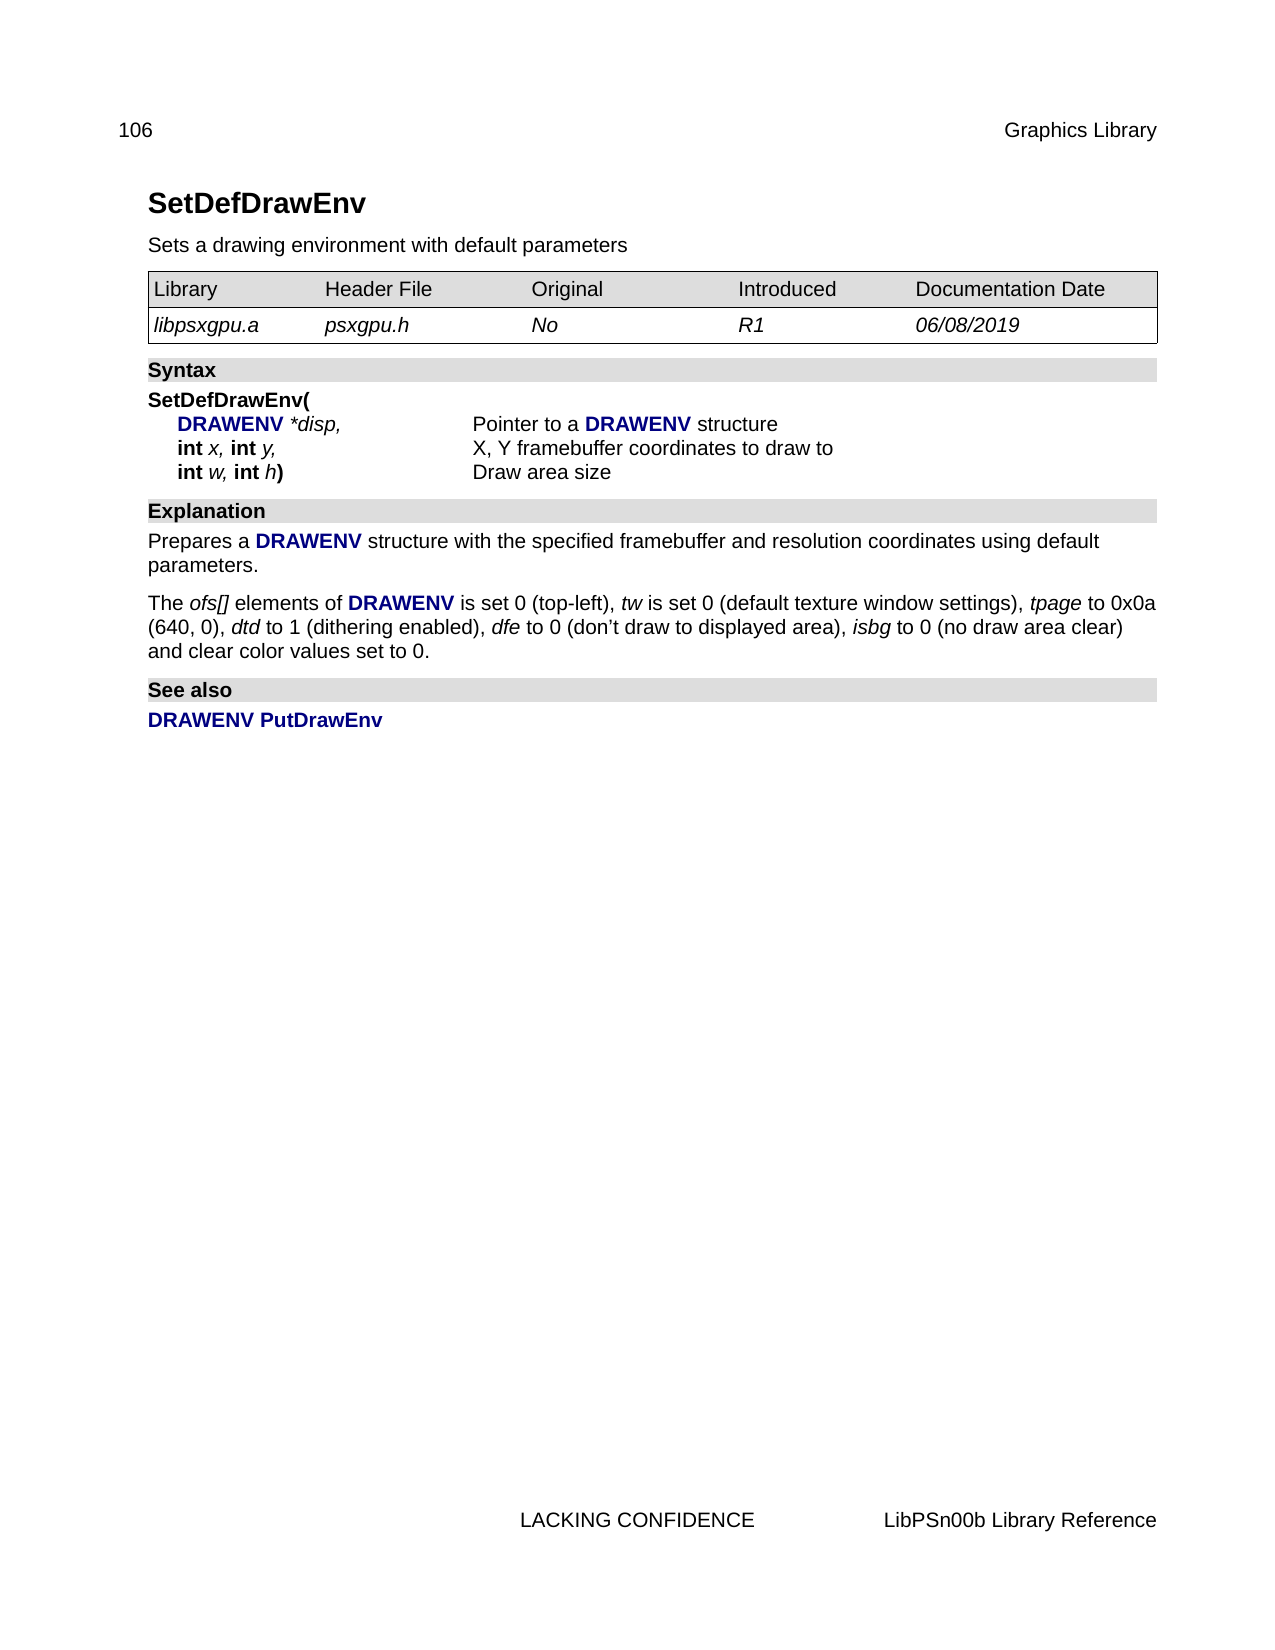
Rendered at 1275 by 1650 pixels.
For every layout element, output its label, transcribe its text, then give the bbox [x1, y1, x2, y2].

text DRAWENV *disp, Pointer to a DRAWENV structure [148, 412, 1157, 436]
subtitle SetDefDrawEnv [148, 186, 1157, 220]
text SetDefDrawEnv( [148, 388, 1157, 412]
subtitle Syntax [148, 358, 1157, 382]
text The ofs[] elements of DRAWENV is set 0 (top-left), tw is set 0 (default texture window settings), tpage to 0x0a (640, 0), dtd to 1 (dithering enabled), dfe to 0 (don’t draw to displayed area), isbg to 0 (no draw area clear) and clear color values set to 0. [148, 591, 1157, 663]
subtitle See also [148, 678, 1157, 702]
text Library Header File Original Introduced Documentation Date [149, 272, 1157, 307]
text Prepares a DRAWENV structure with the specified framebuffer and resolution coordinates using default parameters. [148, 528, 1157, 576]
text libpsxgpu.a psxgpu.h No R1 06/08/2019 [149, 308, 1157, 343]
text int w, int h) Draw area size [148, 460, 1157, 484]
text int x, int y, X, Y framebuffer coordinates to draw to [148, 436, 1157, 460]
text DRAWENV PutDrawEnv [148, 708, 1157, 732]
text Sets a drawing environment with default parameters [148, 232, 1157, 256]
subtitle Explanation [148, 499, 1157, 523]
